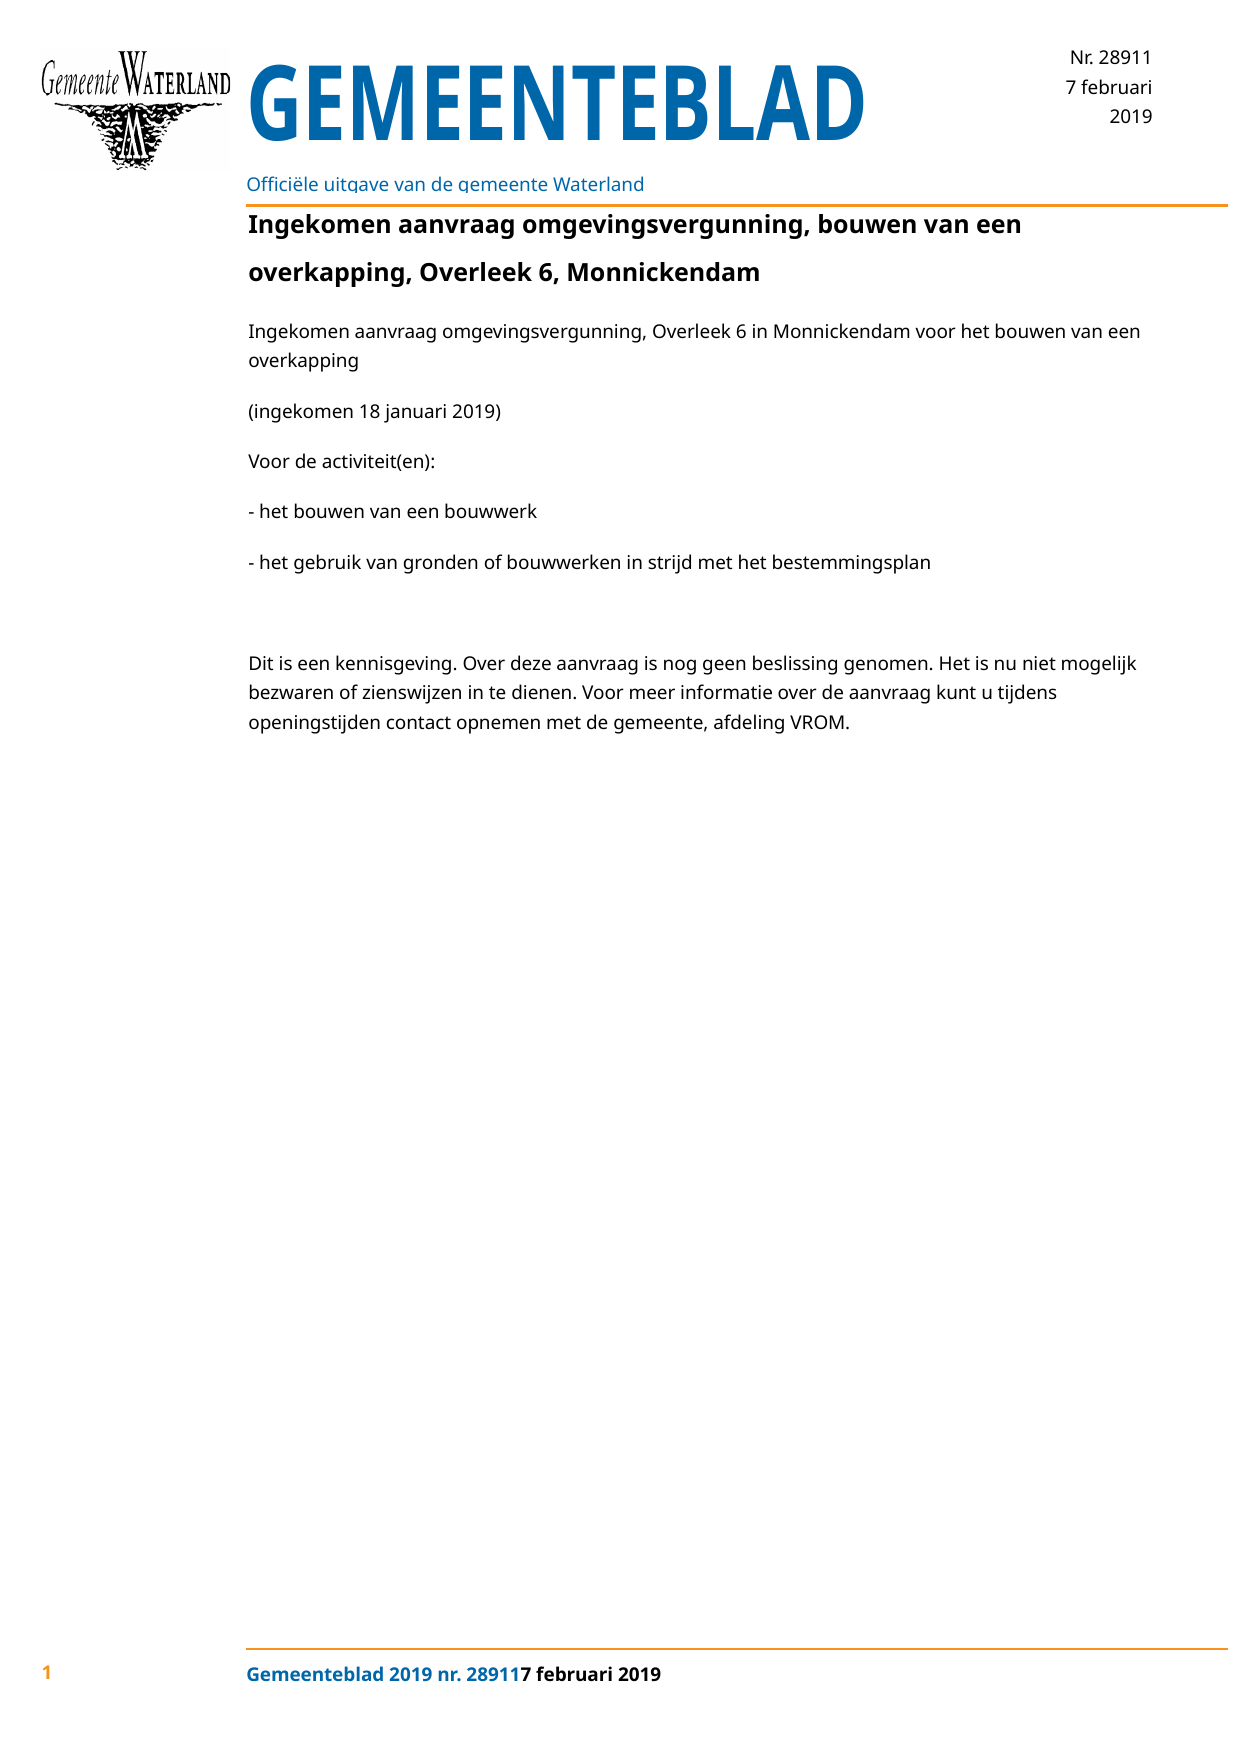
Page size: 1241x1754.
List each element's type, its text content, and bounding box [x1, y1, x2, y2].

text Ingekomen aanvraag omgevingsvergunning, Overleek 6 in Monnickendam voor het bouwen van een overkapping [248, 318, 1152, 373]
picture [41, 47, 231, 172]
text (ingekomen 18 januari 2019) [248, 398, 1152, 424]
text - het gebruik van gronden of bouwwerken in strijd met het bestemmingsplan [248, 549, 1152, 575]
text - het bouwen van een bouwwerk [248, 499, 1152, 524]
text Dit is een kennisgeving. Over deze aanvraag is nog geen beslissing genomen. Het is nu niet mogelijk bezwaren of zienswijzen in te dienen. Voor meer informatie over de aanvraag kunt u tijdens openingstijden contact opnemen met de gemeente, afdeling VROM. [248, 650, 1152, 735]
text Ingekomen aanvraag omgevingsvergunning, bouwen van een overkapping, Overleek 6, Monnickendam [248, 207, 1152, 288]
text Voor de activiteit(en): [248, 448, 1152, 474]
